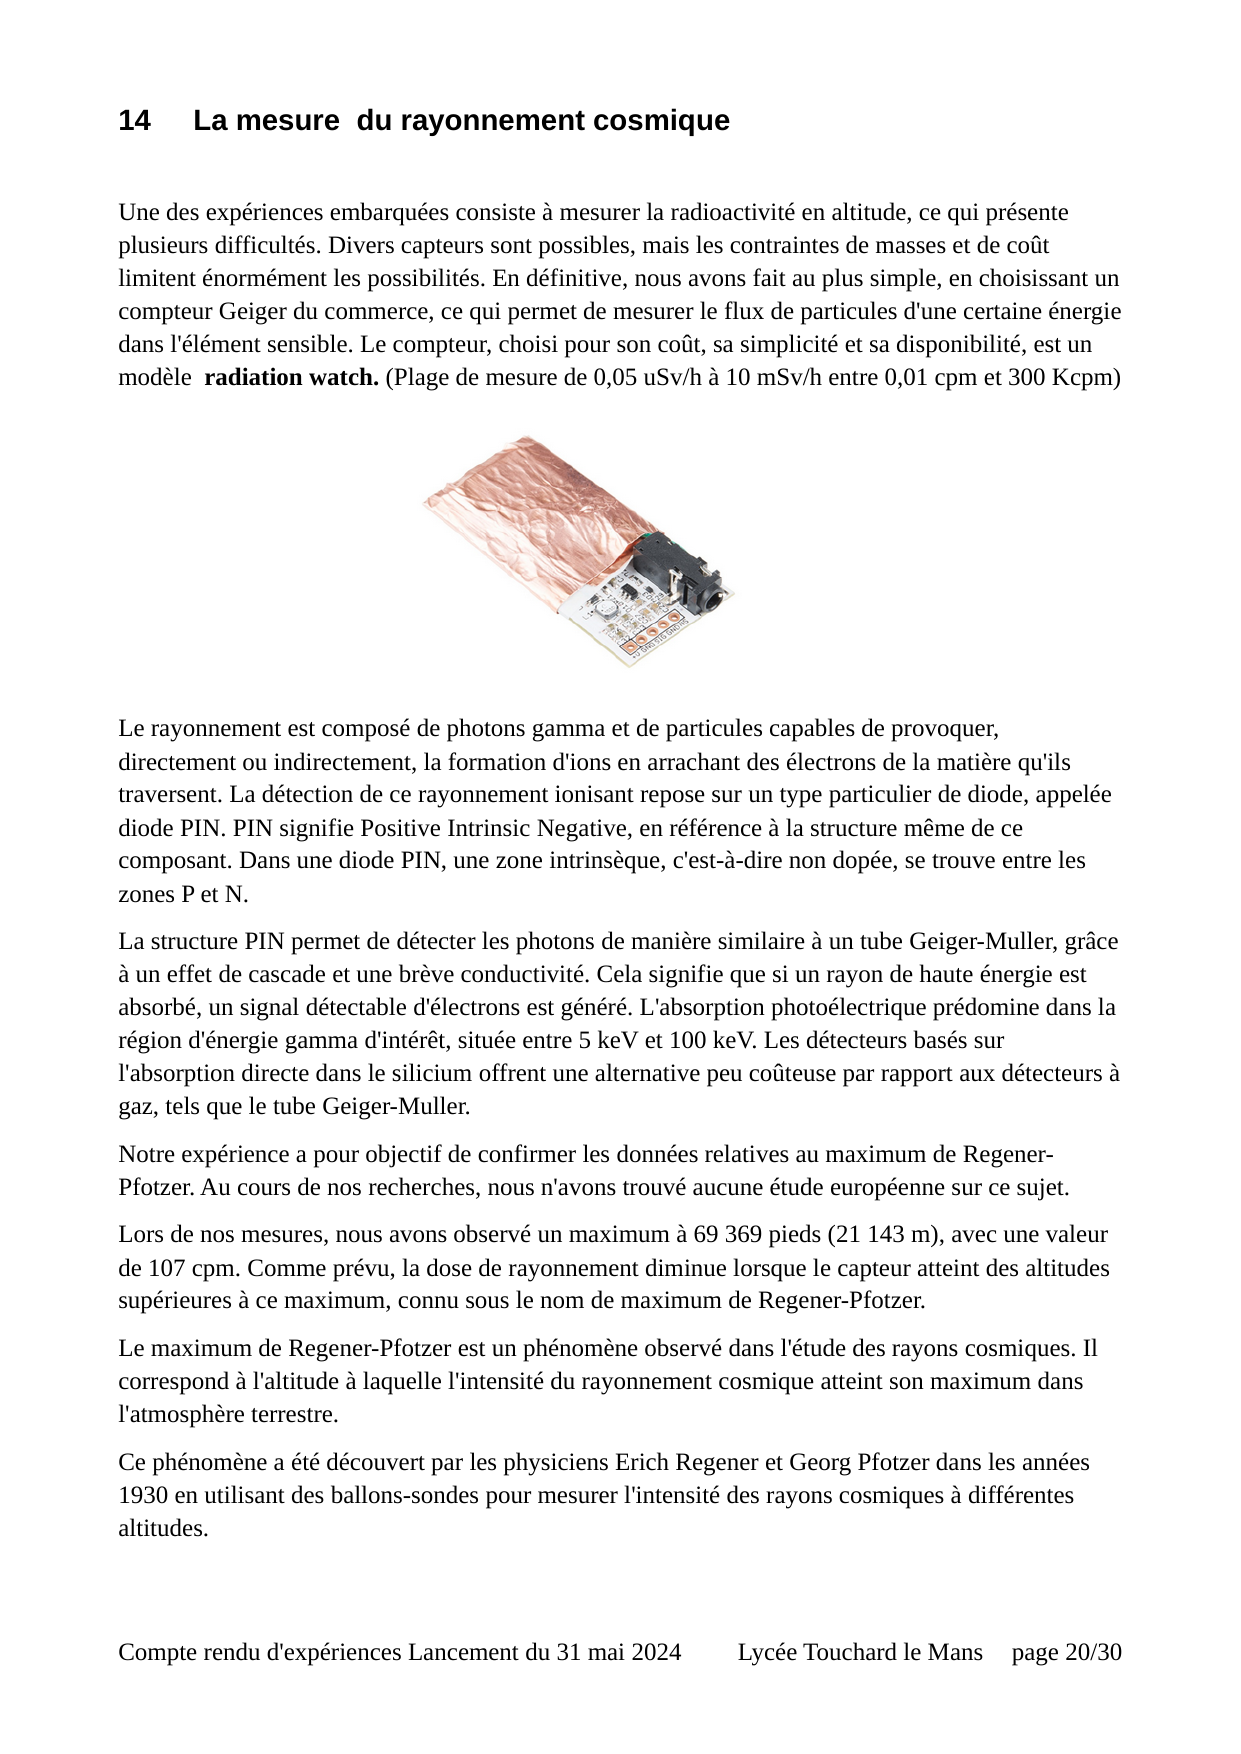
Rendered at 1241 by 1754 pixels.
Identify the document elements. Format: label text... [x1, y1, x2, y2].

text Ce phénomène a été découvert par les physiciens Erich Regener et Georg Pfotzer dans les années 1930 en utilisant des ballons-sondes pour mesurer l'intensité des rayons cosmiques à différentes altitudes. [118, 1447, 1122, 1542]
text Le maximum de Regener-Pfotzer est un phénomène observé dans l'étude des rayons cosmiques. Il correspond à l'altitude à laquelle l'intensité du rayonnement cosmique atteint son maximum dans l'atmosphère terrestre. [118, 1333, 1122, 1428]
text La structure PIN permet de détecter les photons de manière similaire à un tube Geiger-Muller, grâce à un effet de cascade et une brève conductivité. Cela signifie que si un rayon de haute énergie est absorbé, un signal détectable d'électrons est généré. L'absorption photoélectrique prédomine dans la région d'énergie gamma d'intérêt, située entre 5 keV et 100 keV. Les détecteurs basés sur l'absorption directe dans le silicium offrent une alternative peu coûteuse par rapport aux détecteurs à gaz, tels que le tube Geiger-Muller. [118, 926, 1122, 1120]
text Lors de nos mesures, nous avons observé un maximum à 69 369 pieds (21 143 m), avec une valeur de 107 cpm. Comme prévu, la dose de rayonnement diminue lorsque le capteur atteint des altitudes supérieures à ce maximum, connu sous le nom de maximum de Regener-Pfotzer. [118, 1219, 1122, 1314]
subtitle La mesure du rayonnement cosmique [118, 103, 1122, 137]
picture [379, 397, 787, 691]
text Notre expérience a pour objectif de confirmer les données relatives au maximum de Regener-Pfotzer. Au cours de nos recherches, nous n'avons trouvé aucune étude européenne sur ce sujet. [118, 1139, 1122, 1201]
text Une des expériences embarquées consiste à mesurer la radioactivité en altitude, ce qui présente plusieurs difficultés. Divers capteurs sont possibles, mais les contraintes de masses et de coût limitent énormément les possibilités. En définitive, nous avons fait au plus simple, en choisissant un compteur Geiger du commerce, ce qui permet de mesurer le flux de particules d'une certaine énergie dans l'élément sensible. Le compteur, choisi pour son coût, sa simplicité et sa disponibilité, est un modèle radiation watch. (Plage de mesure de 0,05 uSv/h à 10 mSv/h entre 0,01 cpm et 300 Kcpm) [118, 197, 1122, 391]
text Le rayonnement est composé de photons gamma et de particules capables de provoquer, directement ou indirectement, la formation d'ions en arrachant des électrons de la matière qu'ils traversent. La détection de ce rayonnement ionisant repose sur un type particulier de diode, appelée diode PIN. PIN signifie Positive Intrinsic Negative, en référence à la structure même de ce composant. Dans une diode PIN, une zone intrinsèque, c'est-à-dire non dopée, se trouve entre les zones P et N. [118, 691, 1122, 907]
